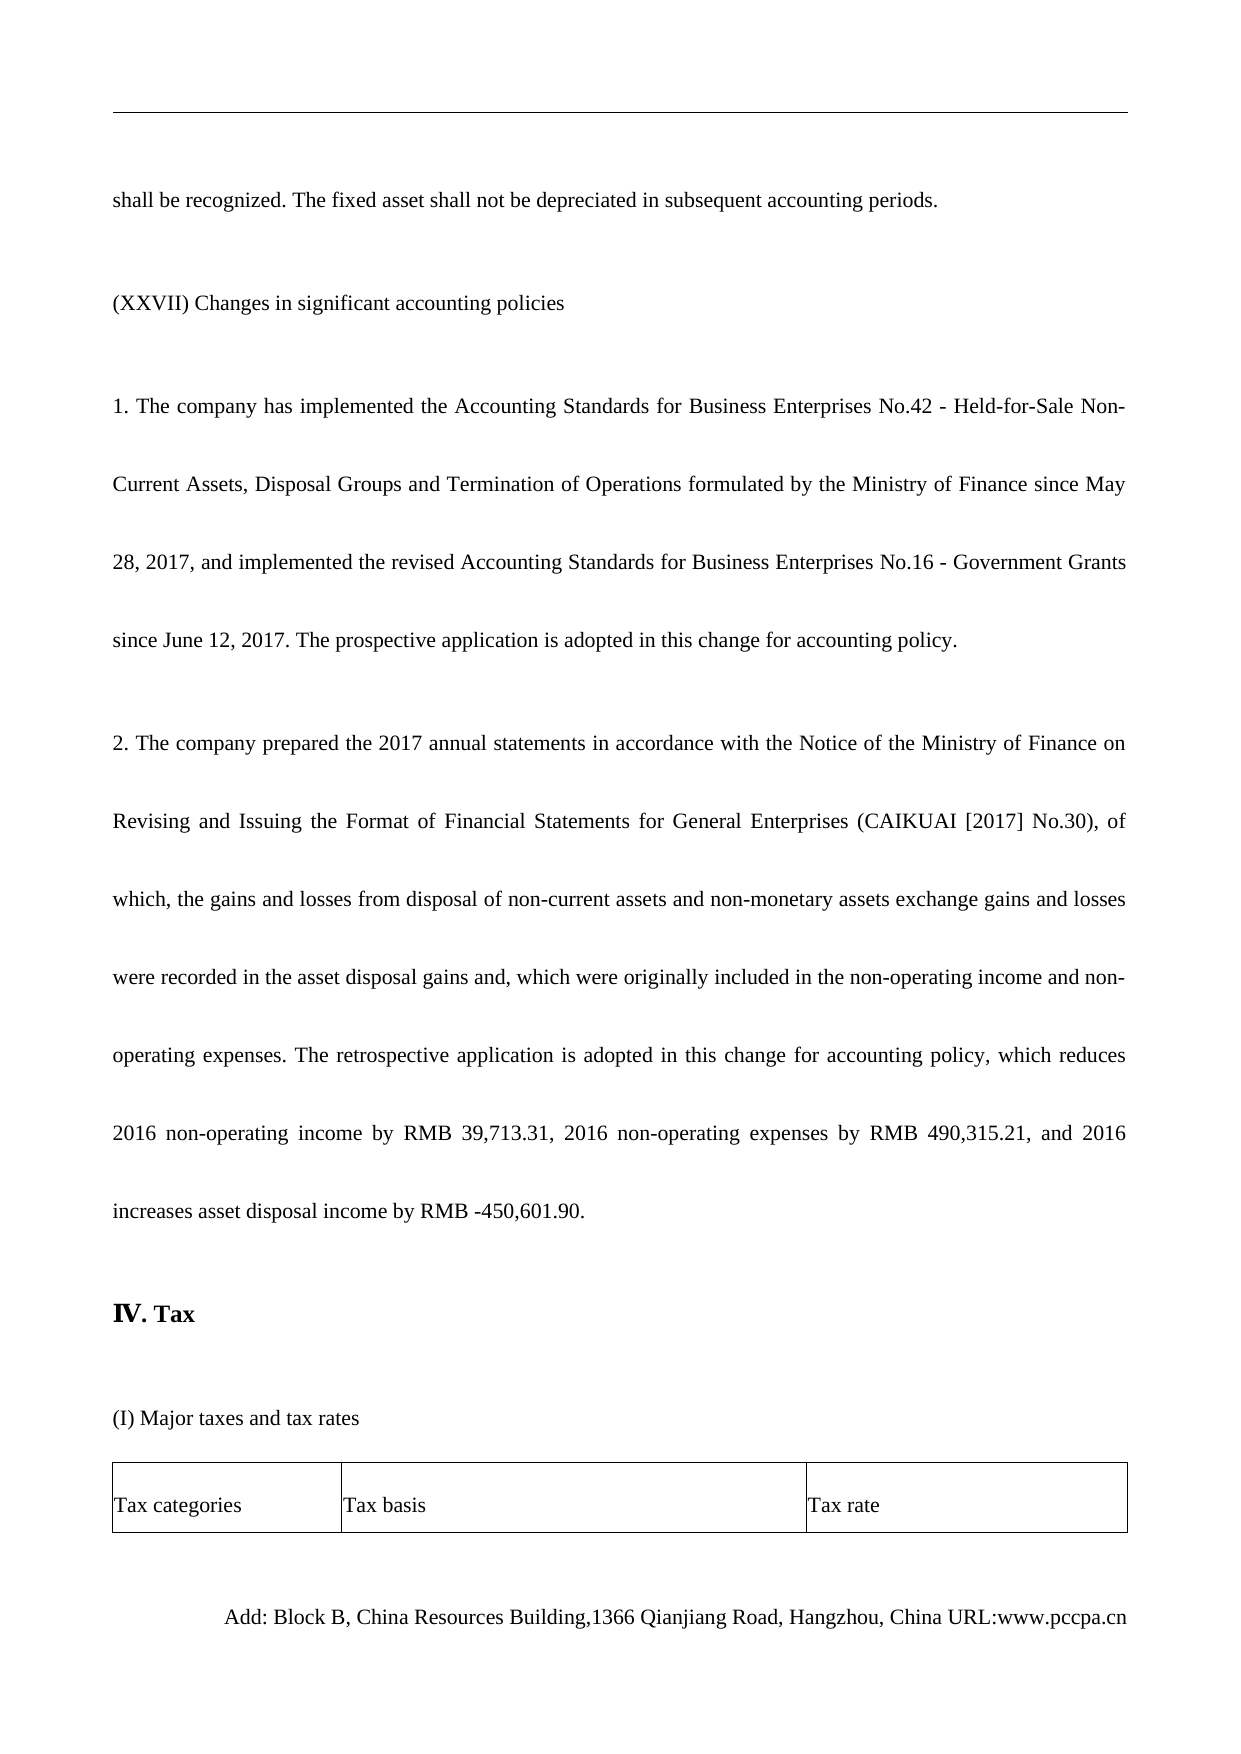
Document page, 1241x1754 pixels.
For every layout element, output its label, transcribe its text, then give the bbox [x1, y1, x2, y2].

text 1. The company has implemented the Accounting Standards for Business Enterprises No.42 - Held-for-Sale Non-Current Assets, Disposal Groups and Termination of Operations formulated by the Ministry of Finance since May 28, 2017, and implemented the revised Accounting Standards for Business Enterprises No.16 - Government Grants since June 12, 2017. The prospective application is adopted in this change for accounting policy. [112, 364, 1128, 661]
text (XXVII) Changes in significant accounting policies [112, 261, 1128, 323]
text Ⅳ. Tax [112, 1272, 1128, 1335]
text 2. The company prepared the 2017 annual statements in accordance with the Notice of the Ministry of Finance on Revising and Issuing the Format of Financial Statements for General Enterprises (CAIKUAI [2017] No.30), of which, the gains and losses from disposal of non-current assets and non-monetary assets exchange gains and losses were recorded in the asset disposal gains and, which were originally included in the non-operating income and non-operating expenses. The retrospective application is adopted in this change for accounting policy, which reduces 2016 non-operating income by RMB 39,713.31, 2016 non-operating expenses by RMB 490,315.21, and 2016 increases asset disposal income by RMB -450,601.90. [112, 701, 1128, 1232]
text shall be recognized. The fixed asset shall not be depreciated in subsequent accounting periods. [112, 158, 1128, 221]
table_header Tax rate [807, 1463, 1127, 1532]
table_header Tax categories [113, 1463, 341, 1532]
text (I) Major taxes and tax rates [112, 1376, 1128, 1438]
table_header Tax basis [342, 1463, 806, 1532]
